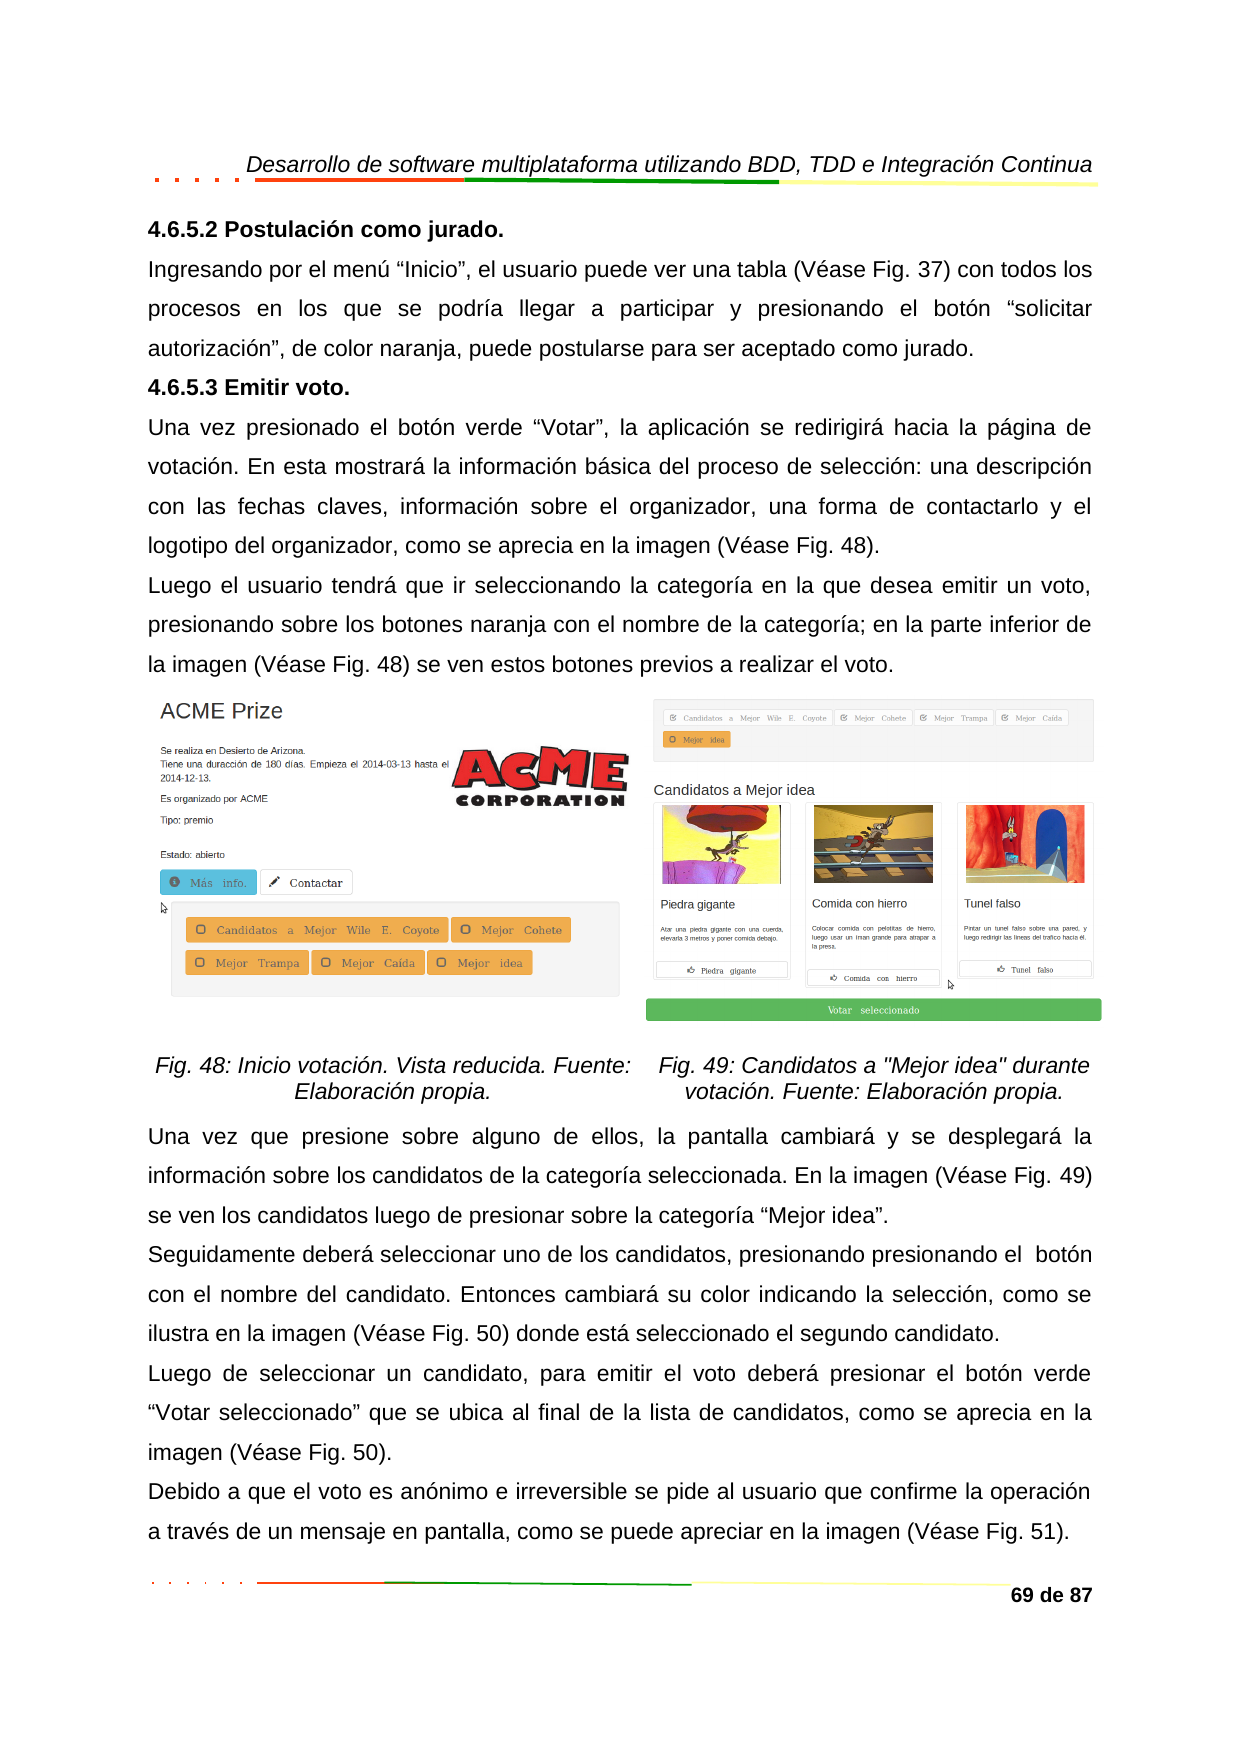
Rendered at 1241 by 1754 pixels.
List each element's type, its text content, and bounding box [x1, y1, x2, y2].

text Luego de seleccionar un candidato, para emitir el voto deberá presionar el botón verde “Votar seleccionado” que se ubica al final de la lista de candidatos, como se aprecia en la imagen (Véase Fig. 50). [148, 1360, 1093, 1465]
picture [153, 695, 633, 1005]
text Luego el usuario tendrá que ir seleccionando la categoría en la que desea emitir un voto, presionando sobre los botones naranja con el nombre de la categoría; en la parte inferior de la imagen (Véase Fig. 48) se ven estos botones previos a realizar el voto. [148, 572, 1093, 677]
table_cell Fig. 49: Candidatos a "Mejor idea" durante votación. Fuente: Elaboración propia. [638, 1034, 1110, 1123]
text Una vez presionado el botón verde “Votar”, la aplicación se redirigirá hacia la página de votación. En esta mostrará la información básica del proceso de selección: una descripción con las fechas claves, información sobre el organizador, una forma de contactarlo y el logotipo del organizador, como se aprecia en la imagen (Véase Fig. 48). [148, 414, 1093, 558]
picture [643, 695, 1105, 1028]
text Ingresando por el menú “Inicio”, el usuario puede ver una tabla (Véase Fig. 37) con todos los procesos en los que se podría llegar a participar y presionando el botón “solicitar autorización”, de color naranja, puede postularse para ser aceptado como jurado. [148, 256, 1093, 361]
text 4.6.5.3 Emitir voto. [148, 374, 1093, 401]
text Debido a que el voto es anónimo e irreversible se pide al usuario que confirme la operación a través de un mensaje en pantalla, como se puede apreciar en la imagen (Véase Fig. 51). [148, 1478, 1093, 1544]
table_header [148, 690, 638, 1034]
table_header [638, 690, 1110, 1034]
table_cell Fig. 48: Inicio votación. Vista reducida. Fuente: Elaboración propia. [148, 1034, 638, 1123]
text Una vez que presione sobre alguno de ellos, la pantalla cambiará y se desplegará la información sobre los candidatos de la categoría seleccionada. En la imagen (Véase Fig. 49) se ven los candidatos luego de presionar sobre la categoría “Mejor idea”. [148, 1123, 1093, 1228]
text 4.6.5.2 Postulación como jurado. [148, 216, 1093, 243]
text Seguidamente deberá seleccionar uno de los candidatos, presionando presionando el botón con el nombre del candidato. Entonces cambiará su color indicando la selección, como se ilustra en la imagen (Véase Fig. 50) donde está seleccionado el segundo candidato. [148, 1241, 1093, 1347]
